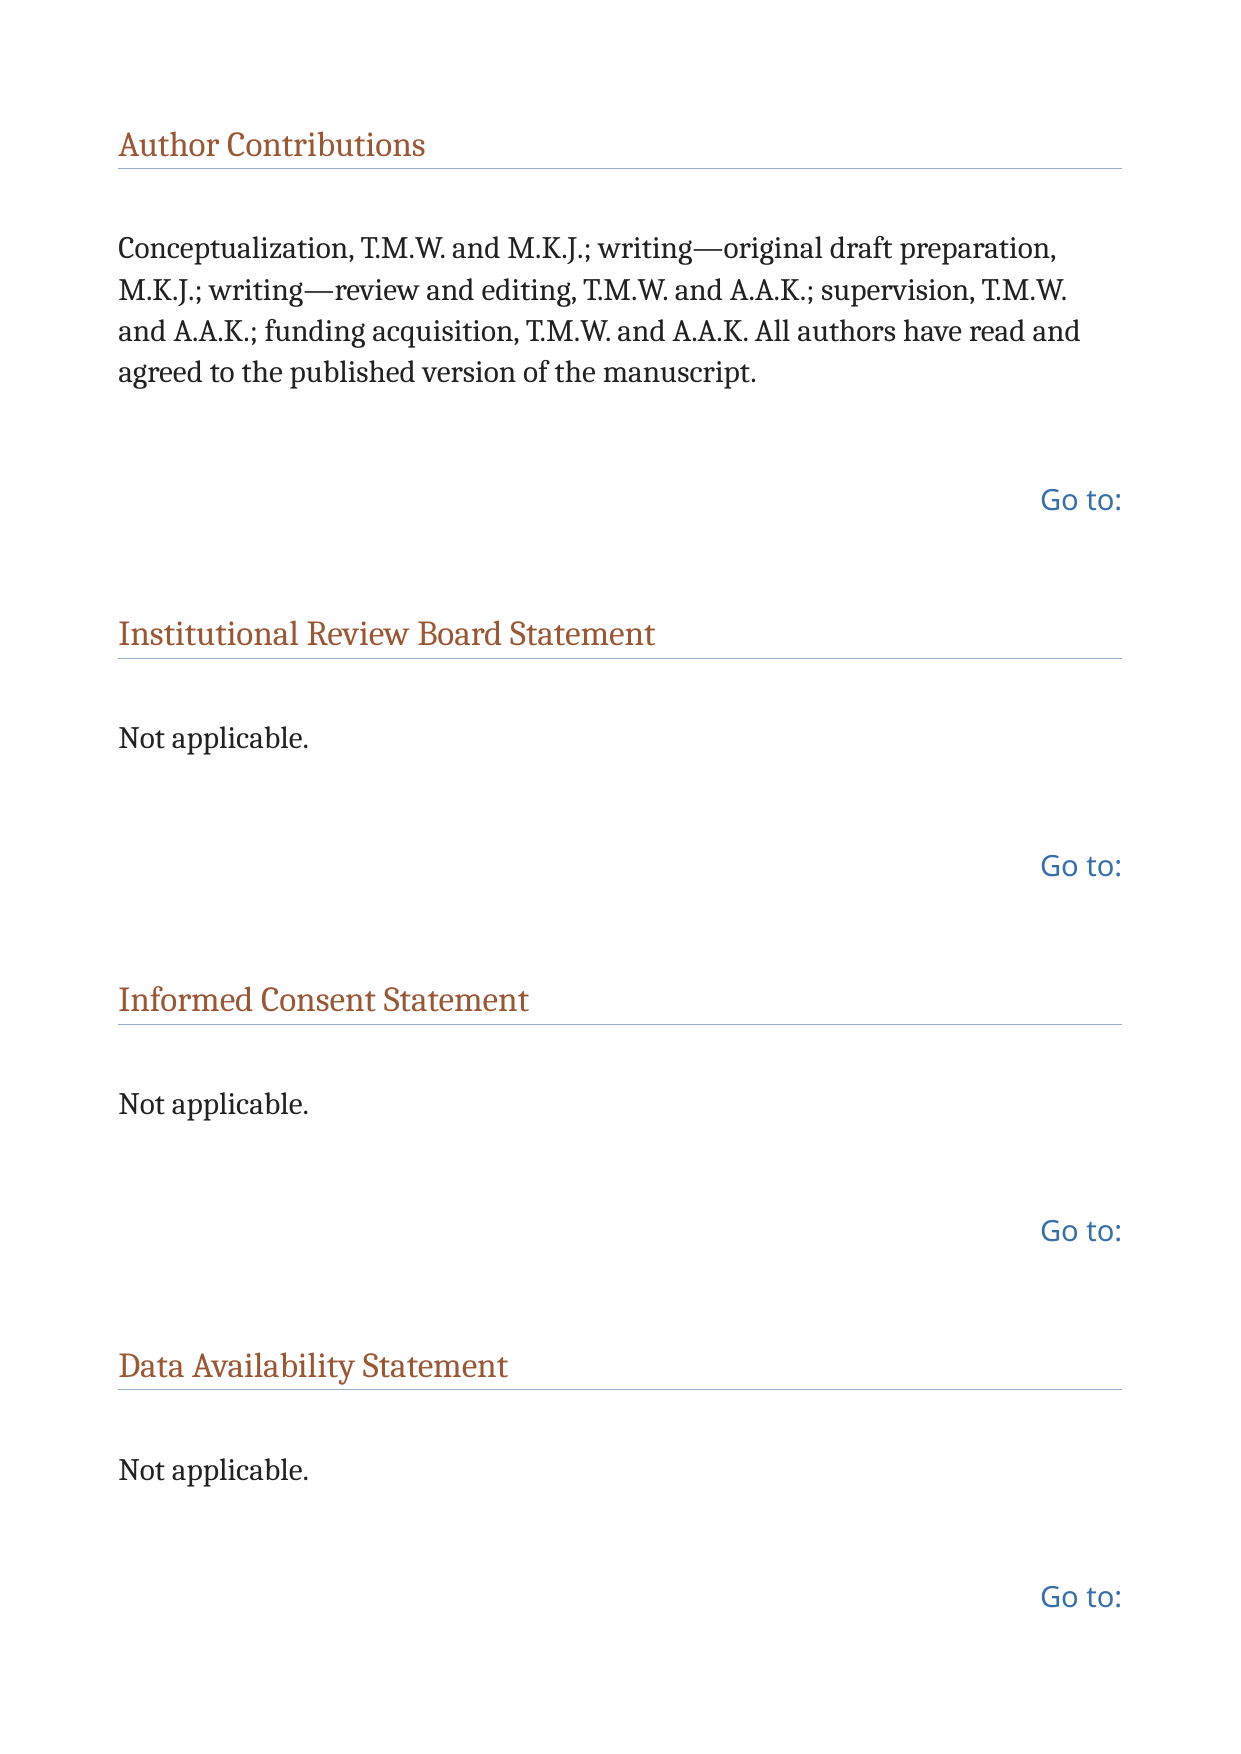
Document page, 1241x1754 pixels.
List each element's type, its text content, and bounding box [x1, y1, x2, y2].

text Go to: [118, 479, 1122, 518]
text Not applicable. [118, 1086, 1122, 1122]
text Conceptualization, T.M.W. and M.K.J.; writing—original draft preparation, M.K.J.; writing—review and editing, T.M.W. and A.A.K.; supervision, T.M.W. and A.A.K.; funding acquisition, T.M.W. and A.A.K. All authors have read and agreed to the published version of the manuscript. [118, 231, 1122, 390]
text Go to: [118, 845, 1122, 884]
subtitle Informed Consent Statement [118, 974, 1122, 1024]
text Not applicable. [118, 720, 1122, 756]
text Go to: [118, 1211, 1122, 1250]
text Not applicable. [118, 1452, 1122, 1488]
subtitle Author Contributions [118, 118, 1122, 168]
text Go to: [118, 1577, 1122, 1616]
subtitle Institutional Review Board Statement [118, 608, 1122, 658]
subtitle Data Availability Statement [118, 1340, 1122, 1389]
